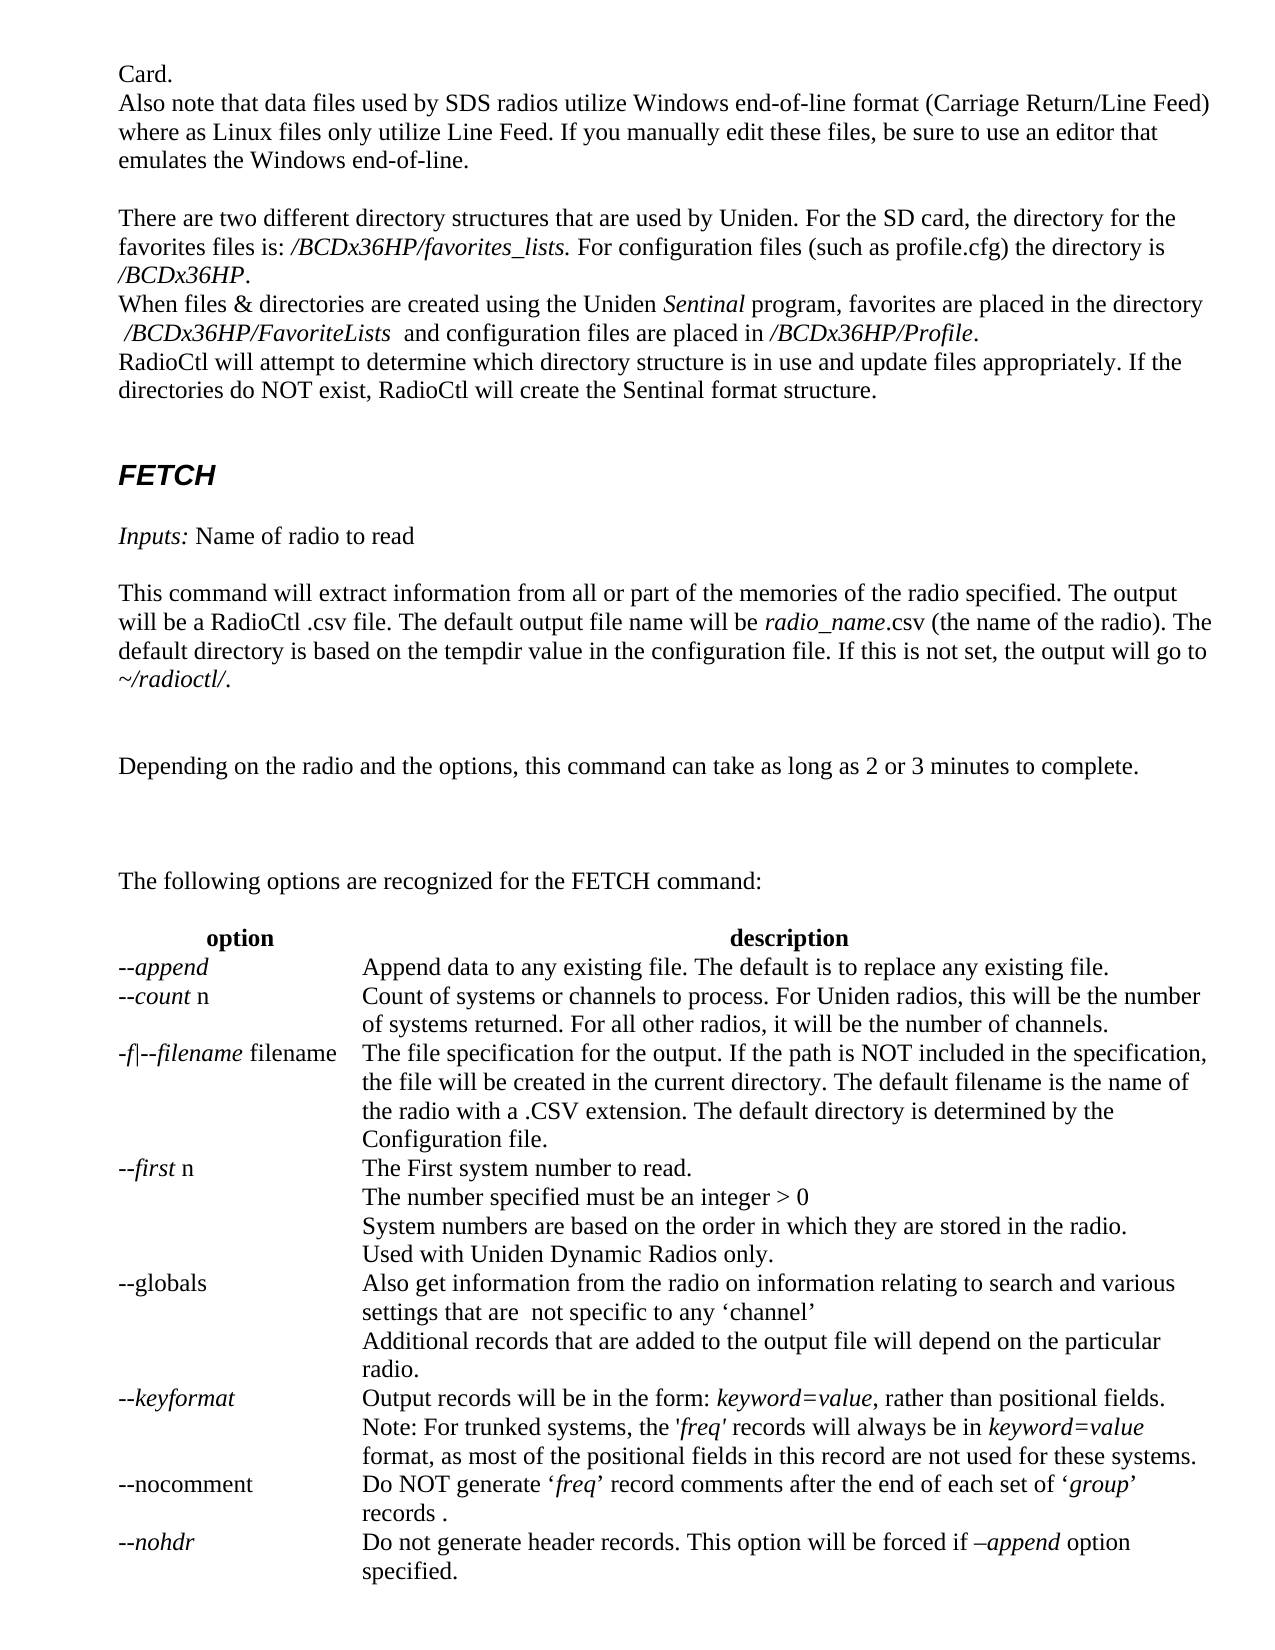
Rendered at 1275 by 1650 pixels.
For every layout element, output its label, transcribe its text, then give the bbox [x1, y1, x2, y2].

table_cell Do not generate header records. This option will be forced if –append option specified. [362, 1527, 1217, 1584]
table_cell --count n [118, 981, 362, 1038]
text There are two different directory structures that are used by Uniden. For the SD card, the directory for the favorites files is: /BCDx36HP/favorites_lists. For configuration files (such as profile.cfg) the directory is /BCDx36HP. [118, 203, 1216, 289]
table_cell Count of systems or channels to process. For Uniden radios, this will be the number of systems returned. For all other radios, it will be the number of channels. [362, 981, 1217, 1038]
table_cell --nocomment [118, 1470, 362, 1527]
text Inputs: Name of radio to read [118, 521, 1216, 549]
table_cell -f|--filename filename [118, 1038, 362, 1153]
text RadioCtl will attempt to determine which directory structure is in use and update files appropriately. If the directories do NOT exist, RadioCtl will create the Sentinal format structure. [118, 347, 1216, 404]
table_cell --first n [118, 1153, 362, 1268]
table_header option [118, 923, 362, 952]
table_cell The First system number to read. The number specified must be an integer > 0 System numbers are based on the order in which they are stored in the radio. Used with Uniden Dynamic Radios only. [362, 1153, 1217, 1268]
table_header description [362, 923, 1217, 952]
table_cell Also get information from the radio on information relating to search and various settings that are not specific to any ‘channel’ Additional records that are added to the output file will depend on the particular radio. [362, 1268, 1217, 1383]
table_cell Do NOT generate ‘freq’ record comments after the end of each set of ‘group’ records . [362, 1470, 1217, 1527]
table_cell --keyformat [118, 1383, 362, 1469]
text Card. [118, 59, 1216, 88]
table_cell Append data to any existing file. The default is to replace any existing file. [362, 952, 1217, 981]
text Depending on the radio and the options, this command can take as long as 2 or 3 minutes to complete. [118, 751, 1216, 779]
table_cell --nohdr [118, 1527, 362, 1584]
subtitle FETCH [118, 458, 1216, 491]
text Also note that data files used by SDS radios utilize Windows end-of-line format (Carriage Return/Line Feed) where as Linux files only utilize Line Feed. If you manually edit these files, be sure to use an editor that emulates the Windows end-of-line. [118, 88, 1216, 174]
table_cell --append [118, 952, 362, 981]
table_cell --globals [118, 1268, 362, 1383]
text This command will extract information from all or part of the memories of the radio specified. The output will be a RadioCtl .csv file. The default output file name will be radio_name.csv (the name of the radio). The default directory is based on the tempdir value in the configuration file. If this is not set, the output will go to ~/radioctl/. [118, 578, 1216, 693]
text When files & directories are created using the Uniden Sentinal program, favorites are placed in the directory /BCDx36HP/FavoriteLists and configuration files are placed in /BCDx36HP/Profile. [118, 289, 1216, 347]
table_cell Output records will be in the form: keyword=value, rather than positional fields. Note: For trunked systems, the 'freq' records will always be in keyword=value format, as most of the positional fields in this record are not used for these systems. [362, 1383, 1217, 1469]
text The following options are recognized for the FETCH command: [118, 866, 1216, 894]
table_cell The file specification for the output. If the path is NOT included in the specification, the file will be created in the current directory. The default filename is the name of the radio with a .CSV extension. The default directory is determined by the Configuration file. [362, 1038, 1217, 1153]
